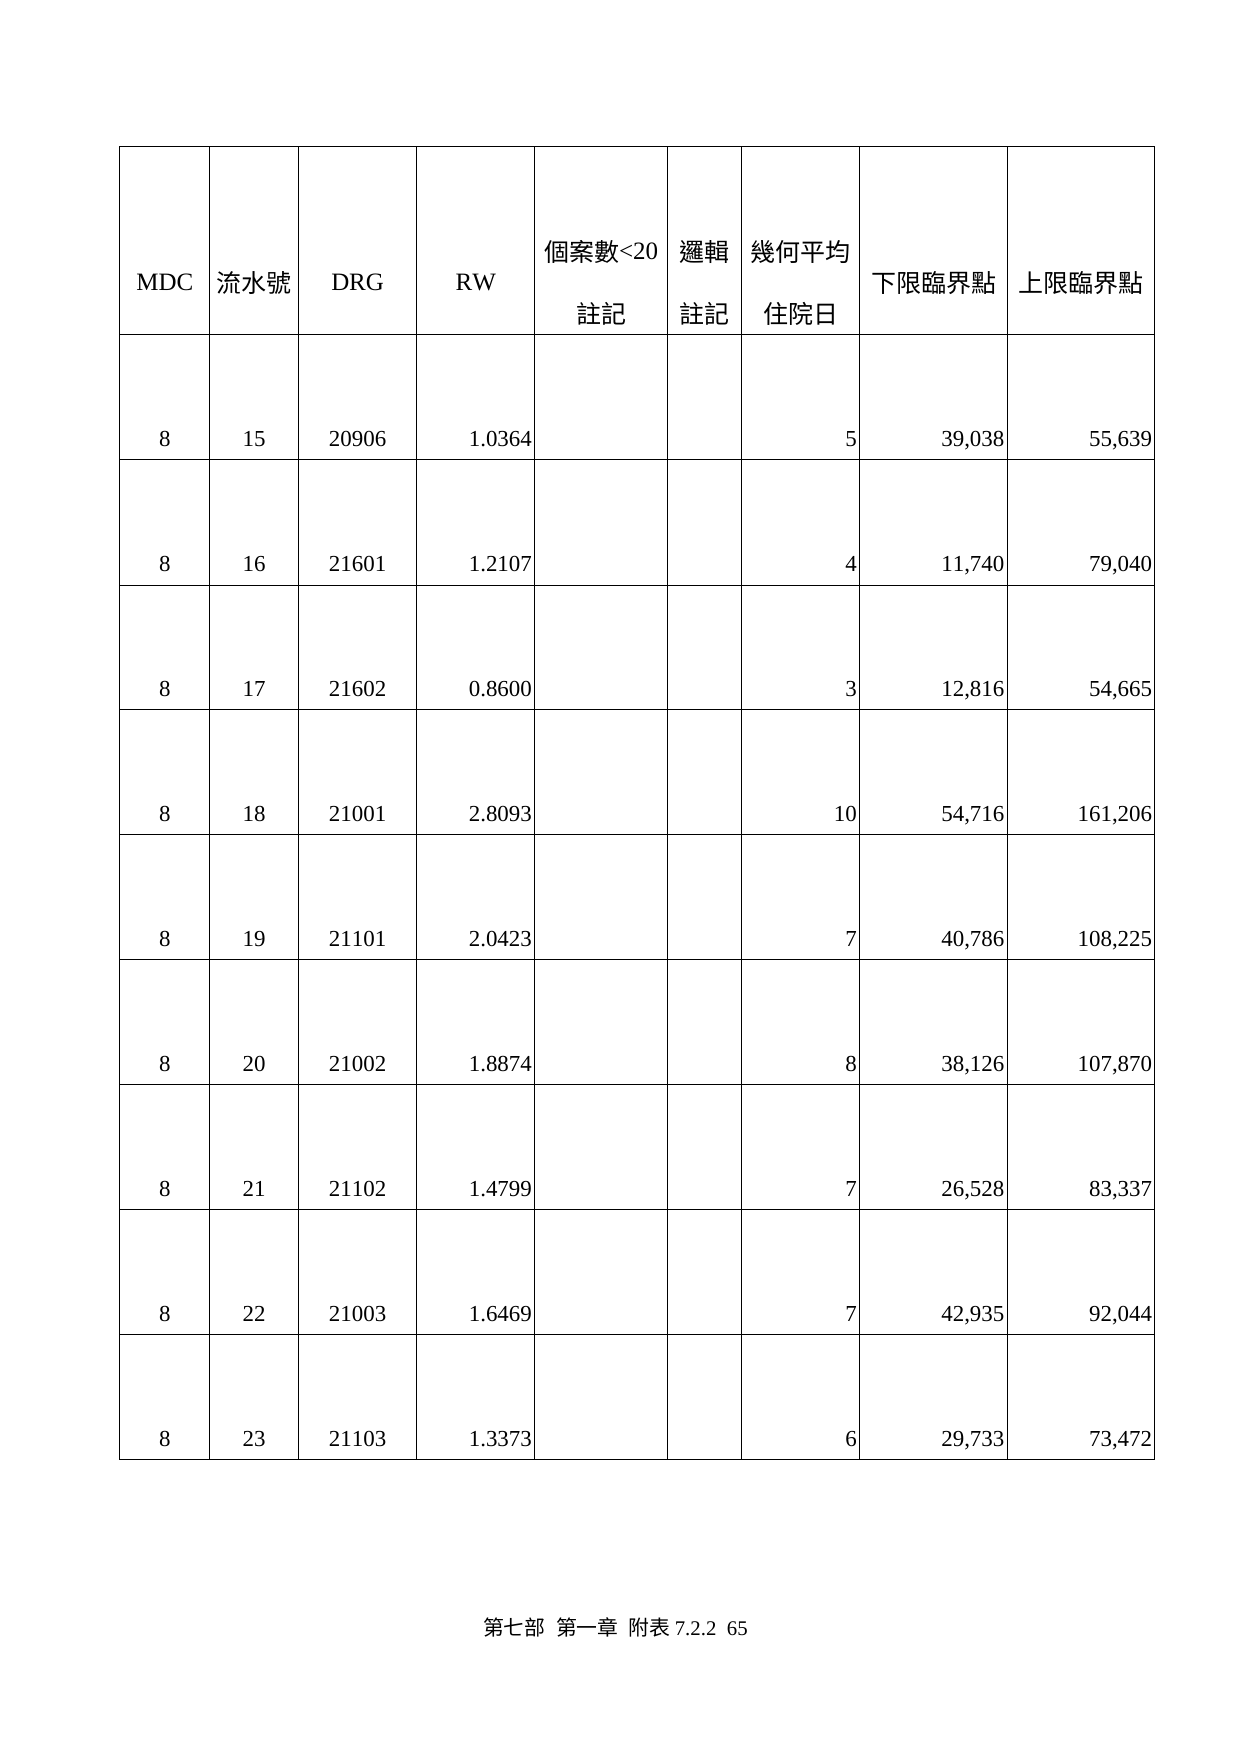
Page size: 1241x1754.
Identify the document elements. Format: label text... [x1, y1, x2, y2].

table_cell 40,786 [860, 835, 1007, 959]
table_cell 7 [742, 1210, 859, 1334]
table_cell 8 [120, 586, 209, 709]
table_header RW [417, 147, 534, 334]
table_cell 8 [120, 710, 209, 834]
table_cell 20 [210, 960, 298, 1084]
table_cell 1.4799 [417, 1085, 534, 1209]
table_cell [668, 1210, 741, 1334]
table_cell 73,472 [1008, 1335, 1154, 1459]
table_cell 55,639 [1008, 335, 1154, 459]
table_cell 21602 [299, 586, 416, 709]
table_cell 21 [210, 1085, 298, 1209]
table_cell 7 [742, 1085, 859, 1209]
table_cell [535, 1335, 667, 1459]
table_cell [668, 1335, 741, 1459]
table_cell 3 [742, 586, 859, 709]
table_cell 8 [742, 960, 859, 1084]
table_cell 107,870 [1008, 960, 1154, 1084]
table_cell 12,816 [860, 586, 1007, 709]
table_cell 21601 [299, 460, 416, 584]
table_cell 38,126 [860, 960, 1007, 1084]
table_cell 21002 [299, 960, 416, 1084]
table_cell 54,716 [860, 710, 1007, 834]
table_cell 26,528 [860, 1085, 1007, 1209]
table_cell [535, 835, 667, 959]
table_cell 7 [742, 835, 859, 959]
table_cell 4 [742, 460, 859, 584]
table_cell [668, 586, 741, 709]
table_cell 1.2107 [417, 460, 534, 584]
table_cell [668, 960, 741, 1084]
table_cell 22 [210, 1210, 298, 1334]
table_header 下限臨界點 [860, 147, 1007, 334]
table_header 邏輯註記 [668, 147, 741, 334]
table_cell 8 [120, 835, 209, 959]
table_cell 42,935 [860, 1210, 1007, 1334]
table_cell 21102 [299, 1085, 416, 1209]
table_cell [535, 1085, 667, 1209]
table_cell 83,337 [1008, 1085, 1154, 1209]
table_cell [668, 835, 741, 959]
table_cell 19 [210, 835, 298, 959]
table_cell [535, 335, 667, 459]
table_cell 39,038 [860, 335, 1007, 459]
table_cell 29,733 [860, 1335, 1007, 1459]
table_cell 0.8600 [417, 586, 534, 709]
table_cell 108,225 [1008, 835, 1154, 959]
table_cell 10 [742, 710, 859, 834]
table_cell 8 [120, 460, 209, 584]
table_cell [668, 1085, 741, 1209]
table_cell 6 [742, 1335, 859, 1459]
table_cell 21101 [299, 835, 416, 959]
table_header 幾何平均住院日 [742, 147, 859, 334]
table_cell 5 [742, 335, 859, 459]
table_header MDC [120, 147, 209, 334]
table_header 流水號 [210, 147, 298, 334]
table_cell 161,206 [1008, 710, 1154, 834]
table_cell [668, 710, 741, 834]
table_cell 18 [210, 710, 298, 834]
table_cell 8 [120, 1210, 209, 1334]
table_cell 20906 [299, 335, 416, 459]
table_cell 21001 [299, 710, 416, 834]
table_cell 92,044 [1008, 1210, 1154, 1334]
table_cell 1.0364 [417, 335, 534, 459]
table_cell [535, 960, 667, 1084]
table_cell 1.3373 [417, 1335, 534, 1459]
table_cell 2.8093 [417, 710, 534, 834]
table_cell 2.0423 [417, 835, 534, 959]
table_cell 11,740 [860, 460, 1007, 584]
table_cell 8 [120, 1335, 209, 1459]
table_cell 8 [120, 335, 209, 459]
table_cell 1.8874 [417, 960, 534, 1084]
table_cell 23 [210, 1335, 298, 1459]
table_header 個案數<20註記 [535, 147, 667, 334]
table_cell [535, 1210, 667, 1334]
table_cell 54,665 [1008, 586, 1154, 709]
table_cell [668, 335, 741, 459]
table_cell 21103 [299, 1335, 416, 1459]
table_cell 16 [210, 460, 298, 584]
table_cell 21003 [299, 1210, 416, 1334]
table_cell [668, 460, 741, 584]
table_cell [535, 586, 667, 709]
table_cell 17 [210, 586, 298, 709]
table_cell [535, 710, 667, 834]
table_cell 15 [210, 335, 298, 459]
table_cell 8 [120, 960, 209, 1084]
table_header DRG [299, 147, 416, 334]
table_cell [535, 460, 667, 584]
table_cell 1.6469 [417, 1210, 534, 1334]
table_cell 8 [120, 1085, 209, 1209]
table_cell 79,040 [1008, 460, 1154, 584]
table_header 上限臨界點 [1008, 147, 1154, 334]
